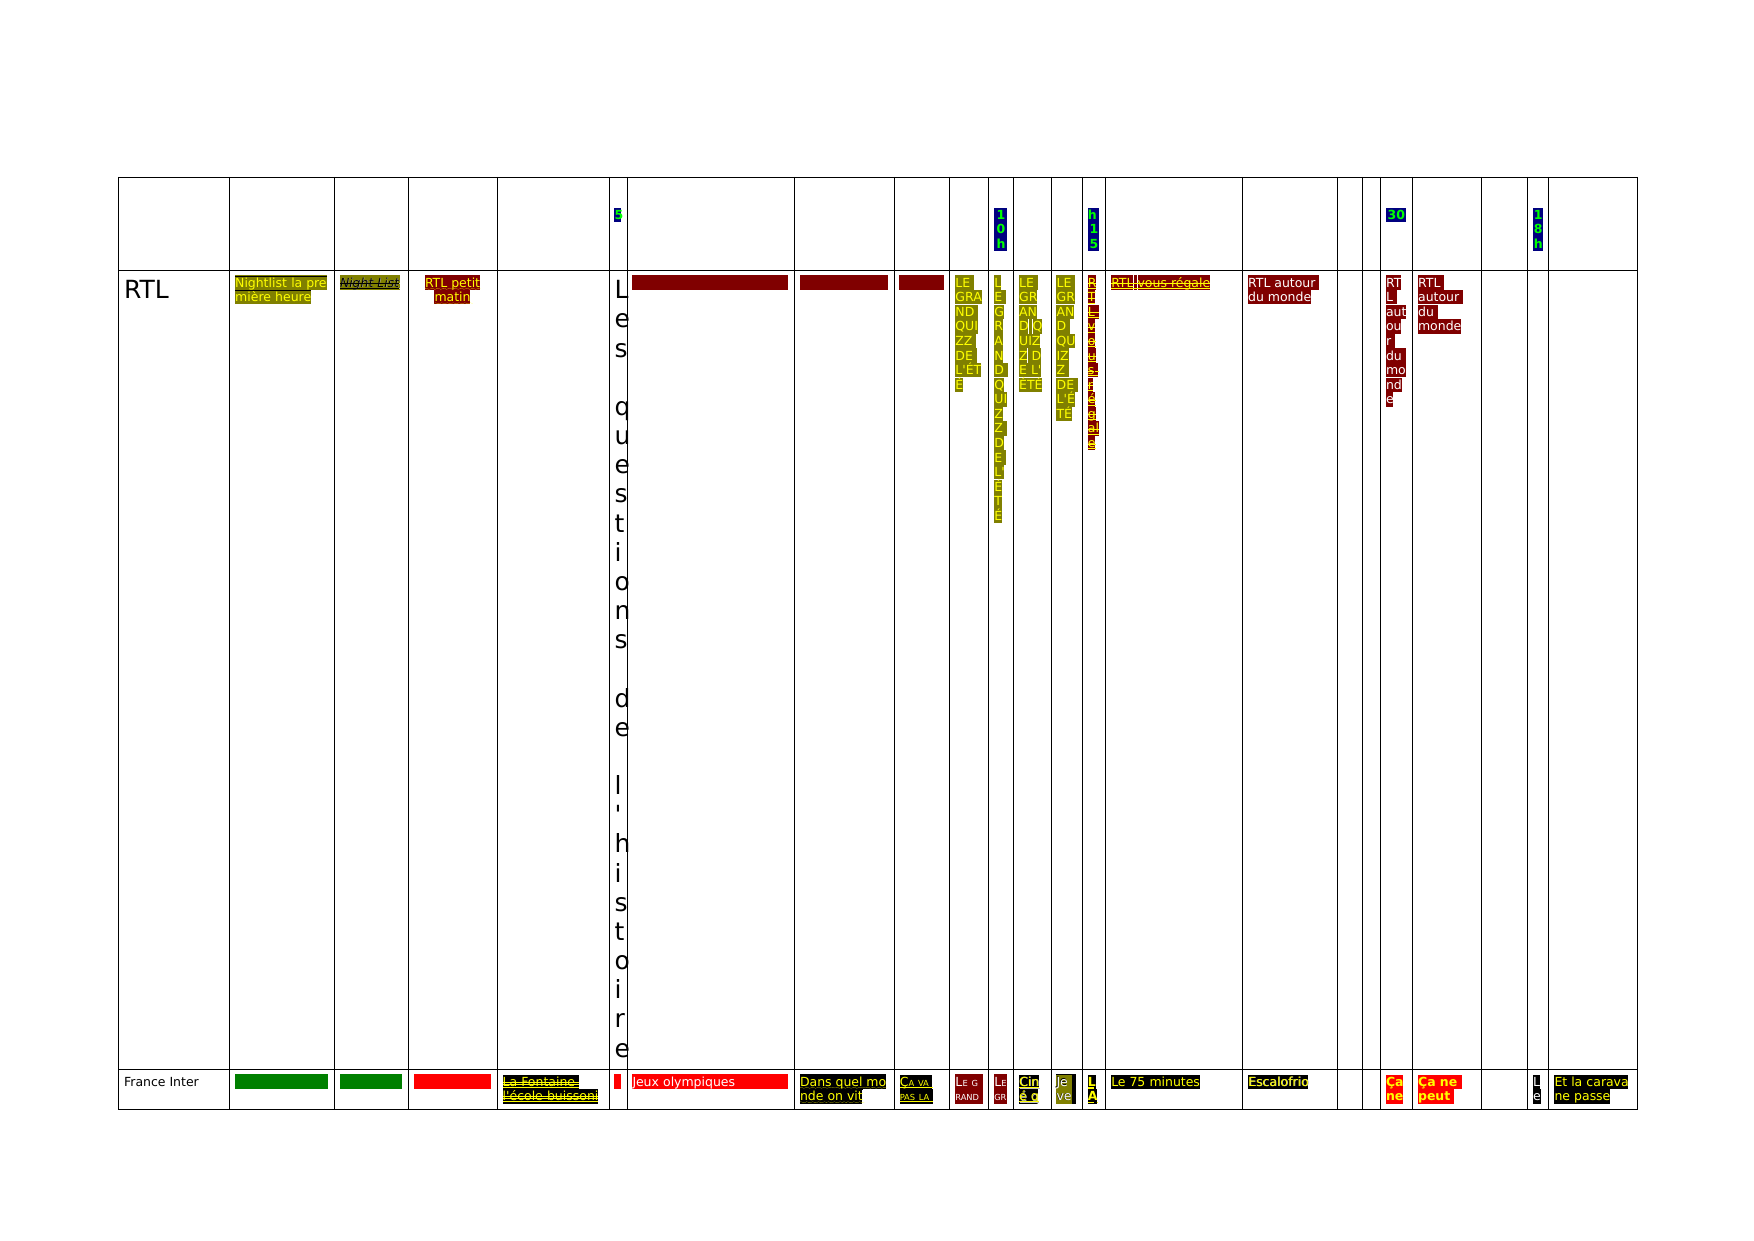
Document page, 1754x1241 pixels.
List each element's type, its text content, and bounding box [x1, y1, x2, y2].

table_header h 15 [1083, 178, 1105, 269]
table_cell [895, 271, 949, 1069]
table_cell [610, 1070, 627, 1109]
table_header 5 [610, 178, 627, 269]
table_header [1052, 178, 1082, 269]
table_cell Le gr [989, 1070, 1013, 1109]
table_header [498, 178, 609, 269]
table_cell [1482, 1070, 1527, 1109]
table_header 10 h [989, 178, 1013, 269]
table_cell [230, 1070, 334, 1109]
table_cell La [1083, 1070, 1105, 1109]
table_cell Jeux olympiques [628, 1070, 794, 1109]
table_header [1363, 178, 1380, 269]
table_cell [409, 1070, 497, 1109]
table_cell Le grand quizz de l'été [1014, 271, 1051, 1069]
table_cell [1528, 271, 1548, 1069]
table_header 18 h [1528, 178, 1548, 269]
table_cell [1363, 271, 1380, 1069]
table_cell RTL autour du monde [1381, 271, 1412, 1069]
table_cell Escalofrio [1243, 1070, 1337, 1109]
table_cell RTL autour du monde [1413, 271, 1481, 1069]
table_header [1014, 178, 1051, 269]
table_cell Le grand quizz de l'été [950, 271, 988, 1069]
table_header [1338, 178, 1362, 269]
table_header [409, 178, 497, 269]
table_cell [1363, 1070, 1380, 1109]
table_cell RTL autour du monde [1243, 271, 1337, 1069]
table_cell Le 75 minutes [1106, 1070, 1242, 1109]
table_header [628, 178, 794, 269]
table_cell [498, 271, 609, 1069]
table_header [1482, 178, 1527, 269]
table_cell [335, 1070, 408, 1109]
table_header [1106, 178, 1242, 269]
table_header [950, 178, 988, 269]
table_header [895, 178, 949, 269]
table_cell [1338, 271, 1362, 1069]
table_header [795, 178, 894, 269]
table_header [335, 178, 408, 269]
table_cell [1338, 1070, 1362, 1109]
table_header [1243, 178, 1337, 269]
table_cell RTL [119, 271, 229, 1069]
table_cell [795, 271, 894, 1069]
table_cell Le grand quizz de l'été [1052, 271, 1082, 1069]
table_cell Le grand [950, 1070, 988, 1109]
table_cell RTL vous régale [1083, 271, 1105, 1069]
table_cell La Fontaine l'école buissoni [498, 1070, 609, 1109]
table_cell RTL petit matin [409, 271, 497, 1069]
table_cell Nightlist la première heure [230, 271, 334, 1069]
table_cell Ciné q [1014, 1070, 1051, 1109]
table_cell France Inter [119, 1070, 229, 1109]
table_header [1549, 178, 1637, 269]
table_cell Le grand quizz de l'été [989, 271, 1013, 1069]
table_header 30 [1381, 178, 1412, 269]
table_cell Ça ne [1381, 1070, 1412, 1109]
table_cell Ça ne peut [1413, 1070, 1481, 1109]
table_cell Le [1528, 1070, 1548, 1109]
table_cell RTL vous régale [1106, 271, 1242, 1069]
table_cell Je ve [1052, 1070, 1082, 1109]
table_cell Et la caravane passe [1549, 1070, 1637, 1109]
table_header [119, 178, 229, 269]
table_cell Night List [335, 271, 408, 1069]
table_cell Dans quel monde on vit [795, 1070, 894, 1109]
table_cell Ça va pas la [895, 1070, 949, 1109]
table_header [230, 178, 334, 269]
table_header [1413, 178, 1481, 269]
table_cell [1482, 271, 1527, 1069]
table_cell Les questions de l'histoire [610, 271, 627, 1069]
table_cell [1549, 271, 1637, 1069]
table_cell [628, 271, 794, 1069]
